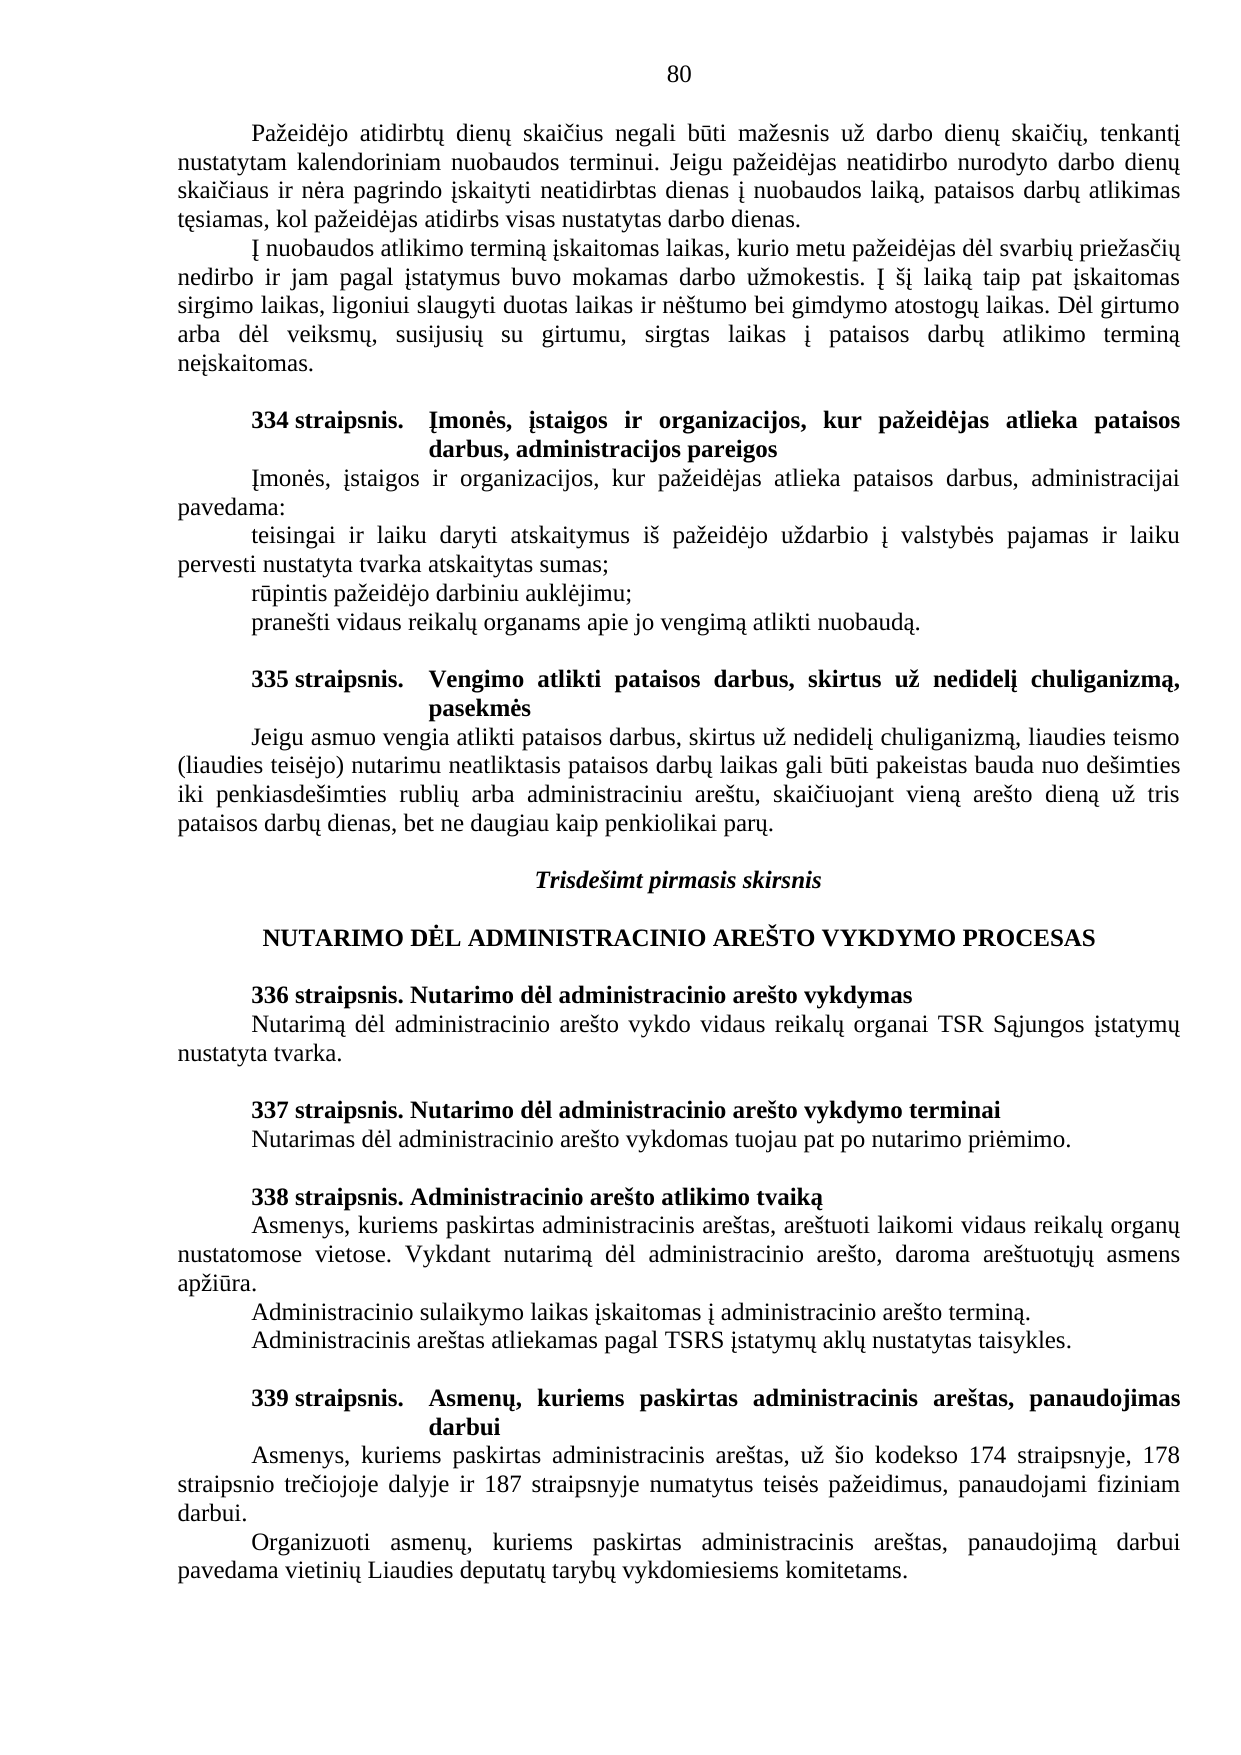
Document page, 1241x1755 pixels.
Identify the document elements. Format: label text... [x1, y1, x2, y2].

text Asmenys, kuriems paskirtas administracinis areštas, už šio kodekso 174 straipsnyje, 178 straipsnio trečiojoje dalyje ir 187 straipsnyje numatytus teisės pažeidimus, panaudojami fiziniam darbui. [177, 1441, 1181, 1527]
text NUTARIMO DĖL ADMINISTRACINIO AREŠTO VYKDYMO PROCESAS [177, 923, 1181, 952]
text Jeigu asmuo vengia atlikti pataisos darbus, skirtus už nedidelį chuliganizmą, liaudies teismo (liaudies teisėjo) nutarimu neatliktasis pataisos darbų laikas gali būti pakeistas bauda nuo dešimties iki penkiasdešimties rublių arba administraciniu areštu, skaičiuojant vieną arešto dieną už tris pataisos darbų dienas, bet ne daugiau kaip penkiolikai parų. [177, 722, 1181, 837]
text Administracinis areštas atliekamas pagal TSRS įstatymų aklų nustatytas taisykles. [177, 1326, 1181, 1354]
text 338 straipsnis. Administracinio arešto atlikimo tvaiką [177, 1182, 1181, 1211]
text Į nuobaudos atlikimo terminą įskaitomas laikas, kurio metu pažeidėjas dėl svarbių priežasčių nedirbo ir jam pagal įstatymus buvo mokamas darbo užmokestis. Į šį laiką taip pat įskaitomas sirgimo laikas, ligoniui slaugyti duotas laikas ir nėštumo bei gimdymo atostogų laikas. Dėl girtumo arba dėl veiksmų, susijusių su girtumu, sirgtas laikas į pataisos darbų atlikimo terminą neįskaitomas. [177, 233, 1181, 377]
text rūpintis pažeidėjo darbiniu auklėjimu; [177, 578, 1181, 607]
text Nutarimas dėl administracinio arešto vykdomas tuojau pat po nutarimo priėmimo. [177, 1124, 1181, 1153]
text Pažeidėjo atidirbtų dienų skaičius negali būti mažesnis už darbo dienų skaičių, tenkantį nustatytam kalendoriniam nuobaudos terminui. Jeigu pažeidėjas neatidirbo nurodyto darbo dienų skaičiaus ir nėra pagrindo įskaityti neatidirbtas dienas į nuobaudos laiką, pataisos darbų atlikimas tęsiamas, kol pažeidėjas atidirbs visas nustatytas darbo dienas. [177, 118, 1181, 233]
text 336 straipsnis. Nutarimo dėl administracinio arešto vykdymas [177, 981, 1181, 1009]
text Nutarimą dėl administracinio arešto vykdo vidaus reikalų organai TSR Sąjungos įstatymų nustatyta tvarka. [177, 1009, 1181, 1067]
text Įmonės, įstaigos ir organizacijos, kur pažeidėjas atlieka pataisos darbus, administracijai pavedama: [177, 463, 1181, 521]
text 339 straipsnis. Asmenų, kuriems paskirtas administracinis areštas, panaudojimas darbui [251, 1383, 1181, 1441]
text 334 straipsnis. Įmonės, įstaigos ir organizacijos, kur pažeidėjas atlieka pataisos darbus, administracijos pareigos [251, 406, 1181, 463]
text Trisdešimt pirmasis skirsnis [177, 866, 1181, 894]
text teisingai ir laiku daryti atskaitymus iš pažeidėjo uždarbio į valstybės pajamas ir laiku pervesti nustatyta tvarka atskaitytas sumas; [177, 521, 1181, 578]
text 335 straipsnis. Vengimo atlikti pataisos darbus, skirtus už nedidelį chuliganizmą, pasekmės [251, 664, 1181, 722]
text Administracinio sulaikymo laikas įskaitomas į administracinio arešto terminą. [177, 1297, 1181, 1326]
text pranešti vidaus reikalų organams apie jo vengimą atlikti nuobaudą. [177, 607, 1181, 636]
text Organizuoti asmenų, kuriems paskirtas administracinis areštas, panaudojimą darbui pavedama vietinių Liaudies deputatų tarybų vykdomiesiems komitetams. [177, 1527, 1181, 1584]
text 337 straipsnis. Nutarimo dėl administracinio arešto vykdymo terminai [177, 1096, 1181, 1124]
text Asmenys, kuriems paskirtas administracinis areštas, areštuoti laikomi vidaus reikalų organų nustatomose vietose. Vykdant nutarimą dėl administracinio arešto, daroma areštuotųjų asmens apžiūra. [177, 1211, 1181, 1297]
